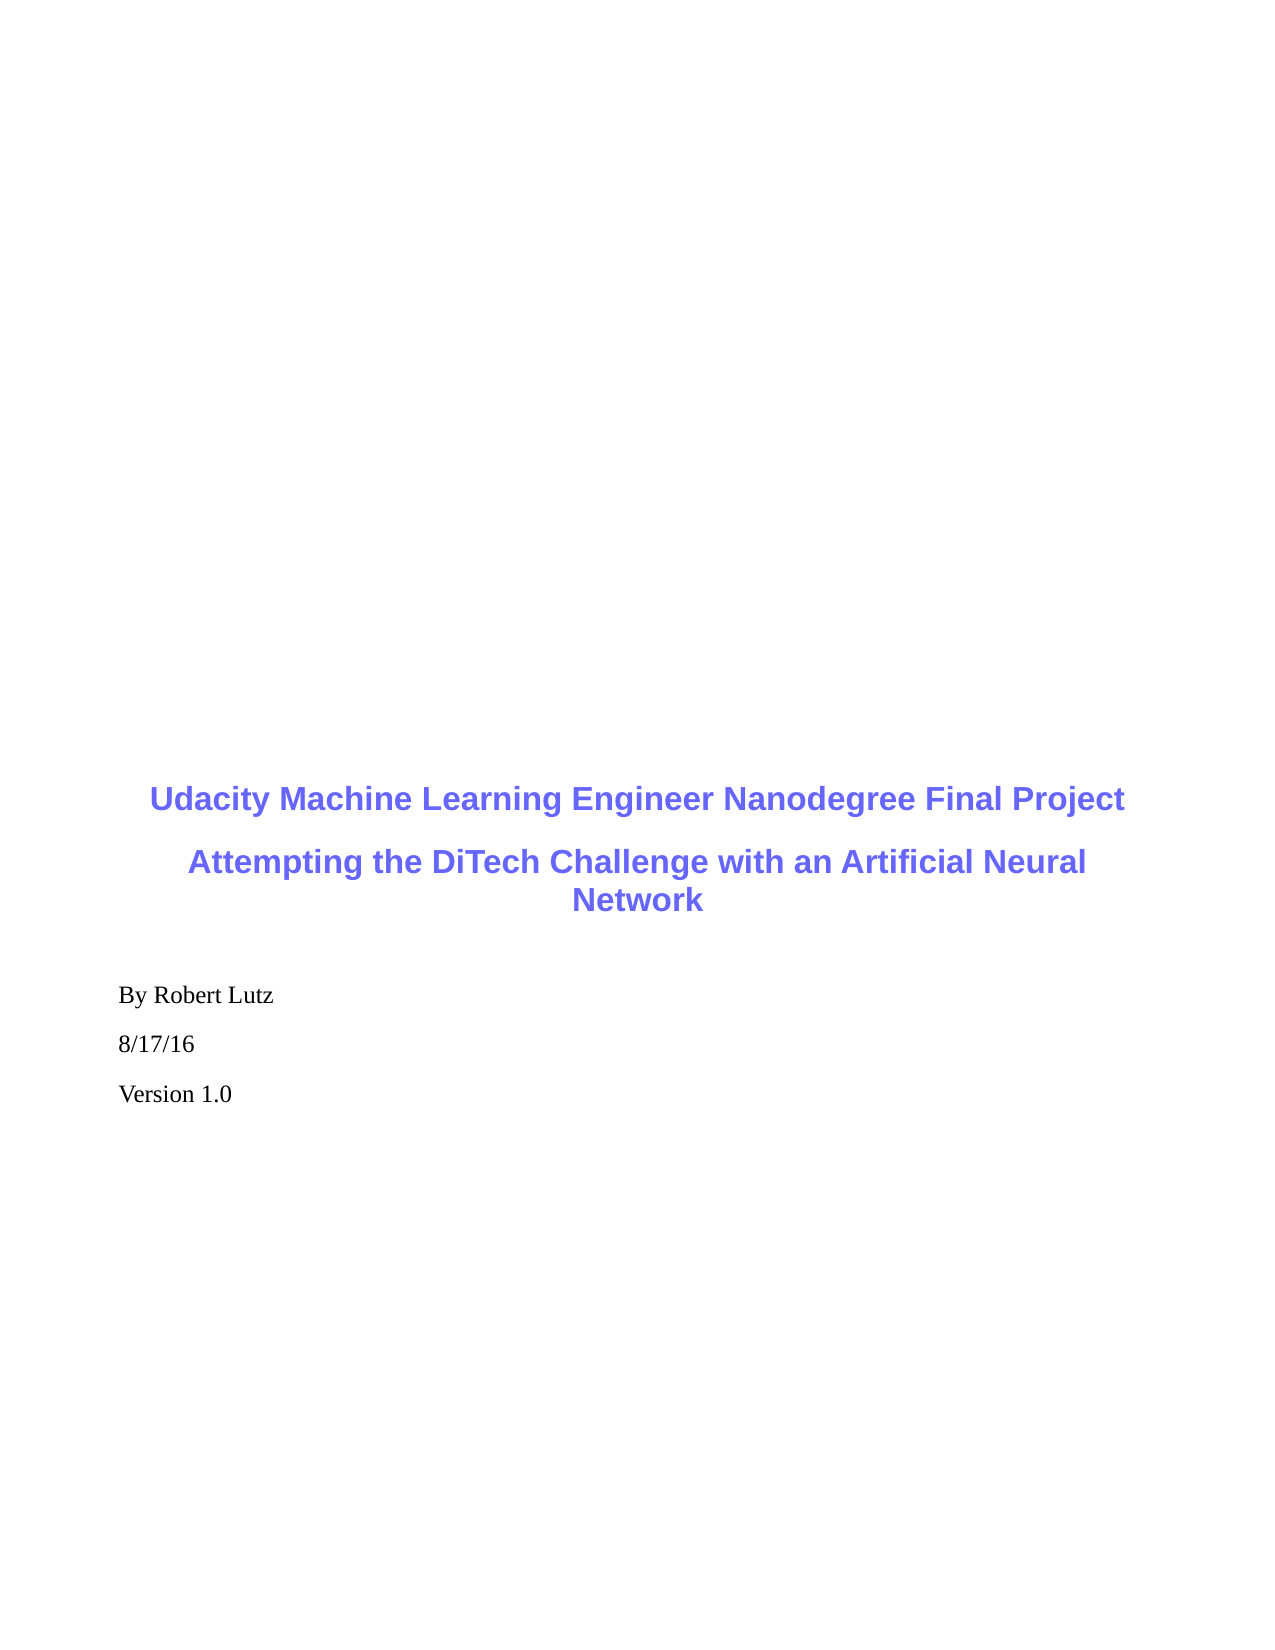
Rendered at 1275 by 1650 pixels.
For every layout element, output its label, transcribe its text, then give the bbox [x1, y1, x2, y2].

subtitle By Robert Lutz [118, 981, 1157, 1009]
title Udacity Machine Learning Engineer Nanodegree Final Project [118, 779, 1157, 817]
subtitle Version 1.0 [118, 1079, 1157, 1107]
subtitle 8/17/16 [118, 1029, 1157, 1058]
subtitle Attempting the DiTech Challenge with an Artificial Neural Network [118, 842, 1157, 919]
